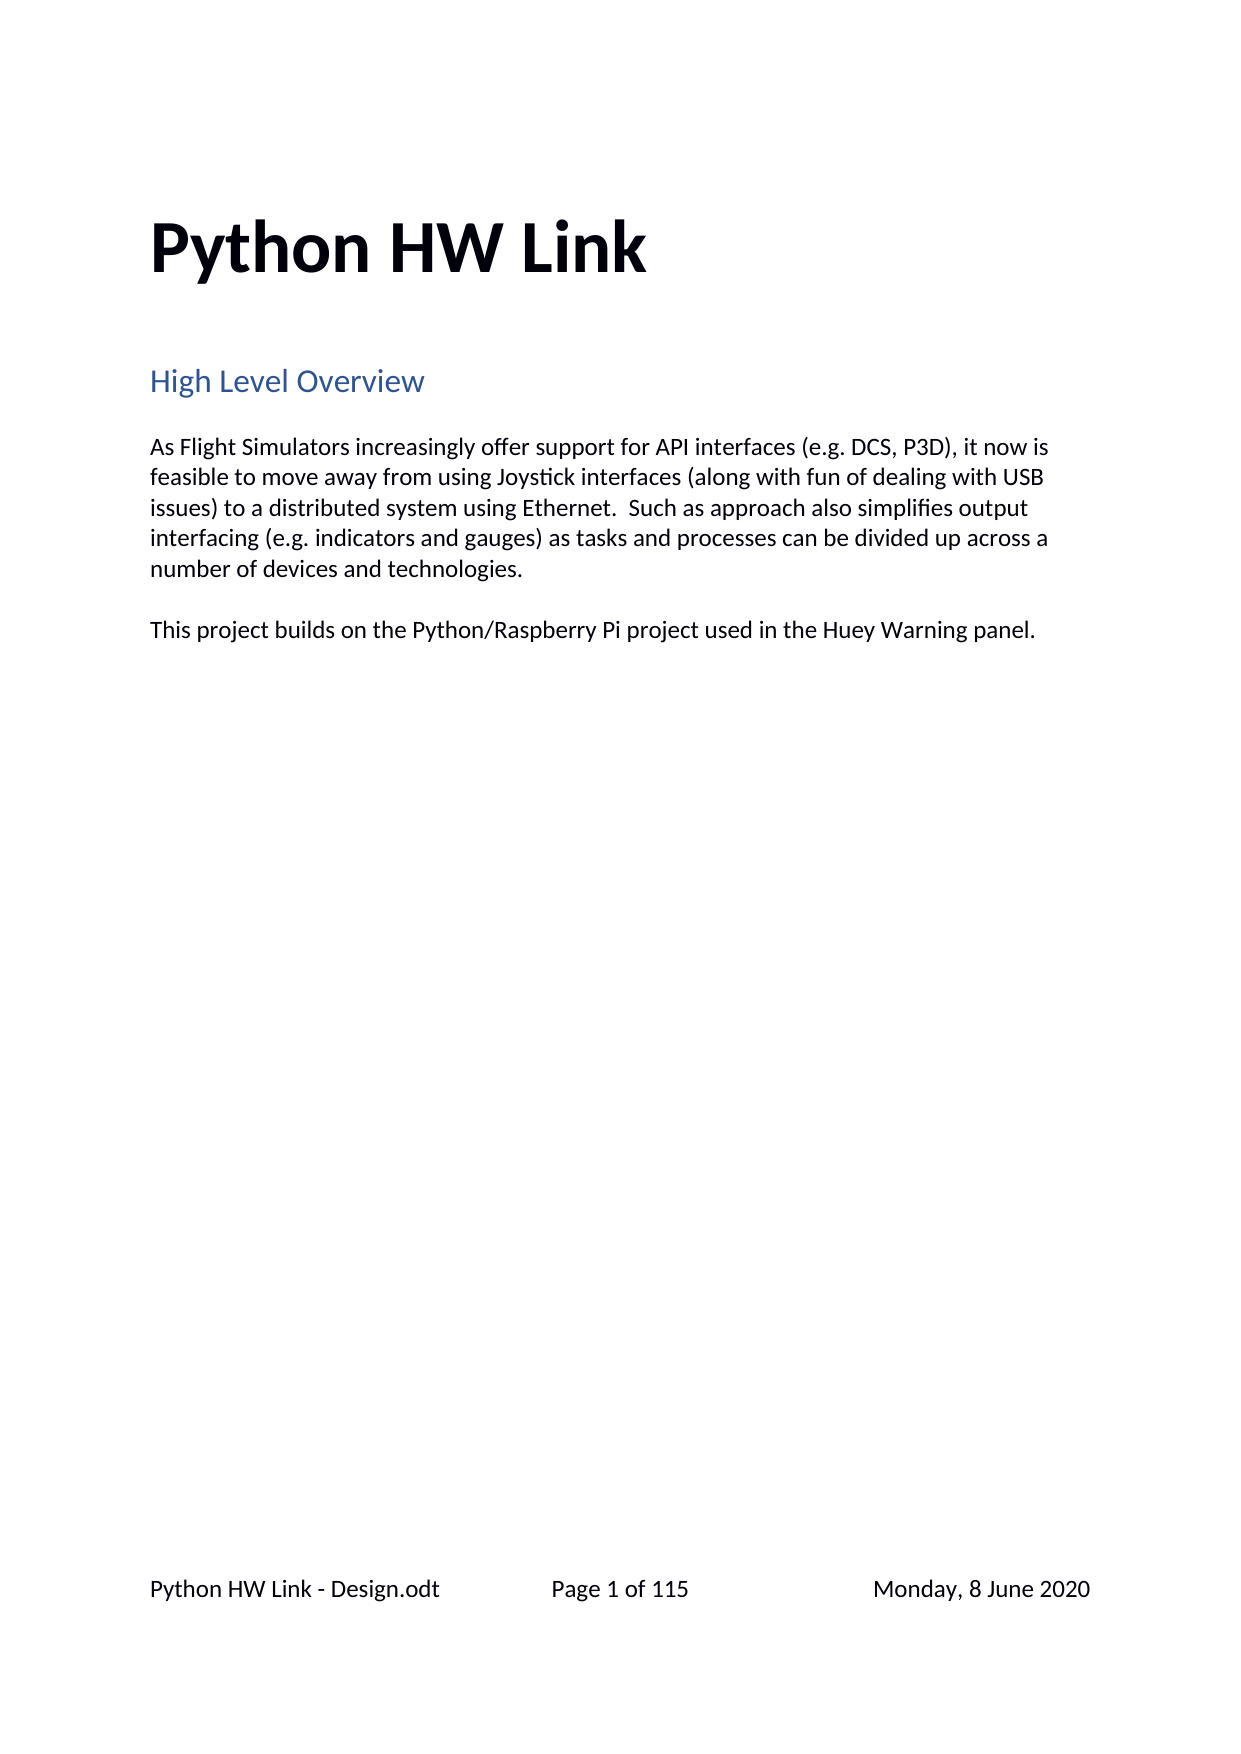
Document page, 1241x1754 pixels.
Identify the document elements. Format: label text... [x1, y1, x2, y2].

title Python HW Link [150, 200, 1090, 292]
text As Flight Simulators increasingly offer support for API interfaces (e.g. DCS, P3D), it now is feasible to move away from using Joystick interfaces (along with fun of dealing with USB issues) to a distributed system using Ethernet. Such as approach also simplifies output interfacing (e.g. indicators and gauges) as tasks and processes can be divided up across a number of devices and technologies. [150, 431, 1090, 583]
subtitle High Level Overview [150, 359, 1090, 400]
text This project builds on the Python/Raspberry Pi project used in the Huey Warning panel. [150, 614, 1090, 644]
